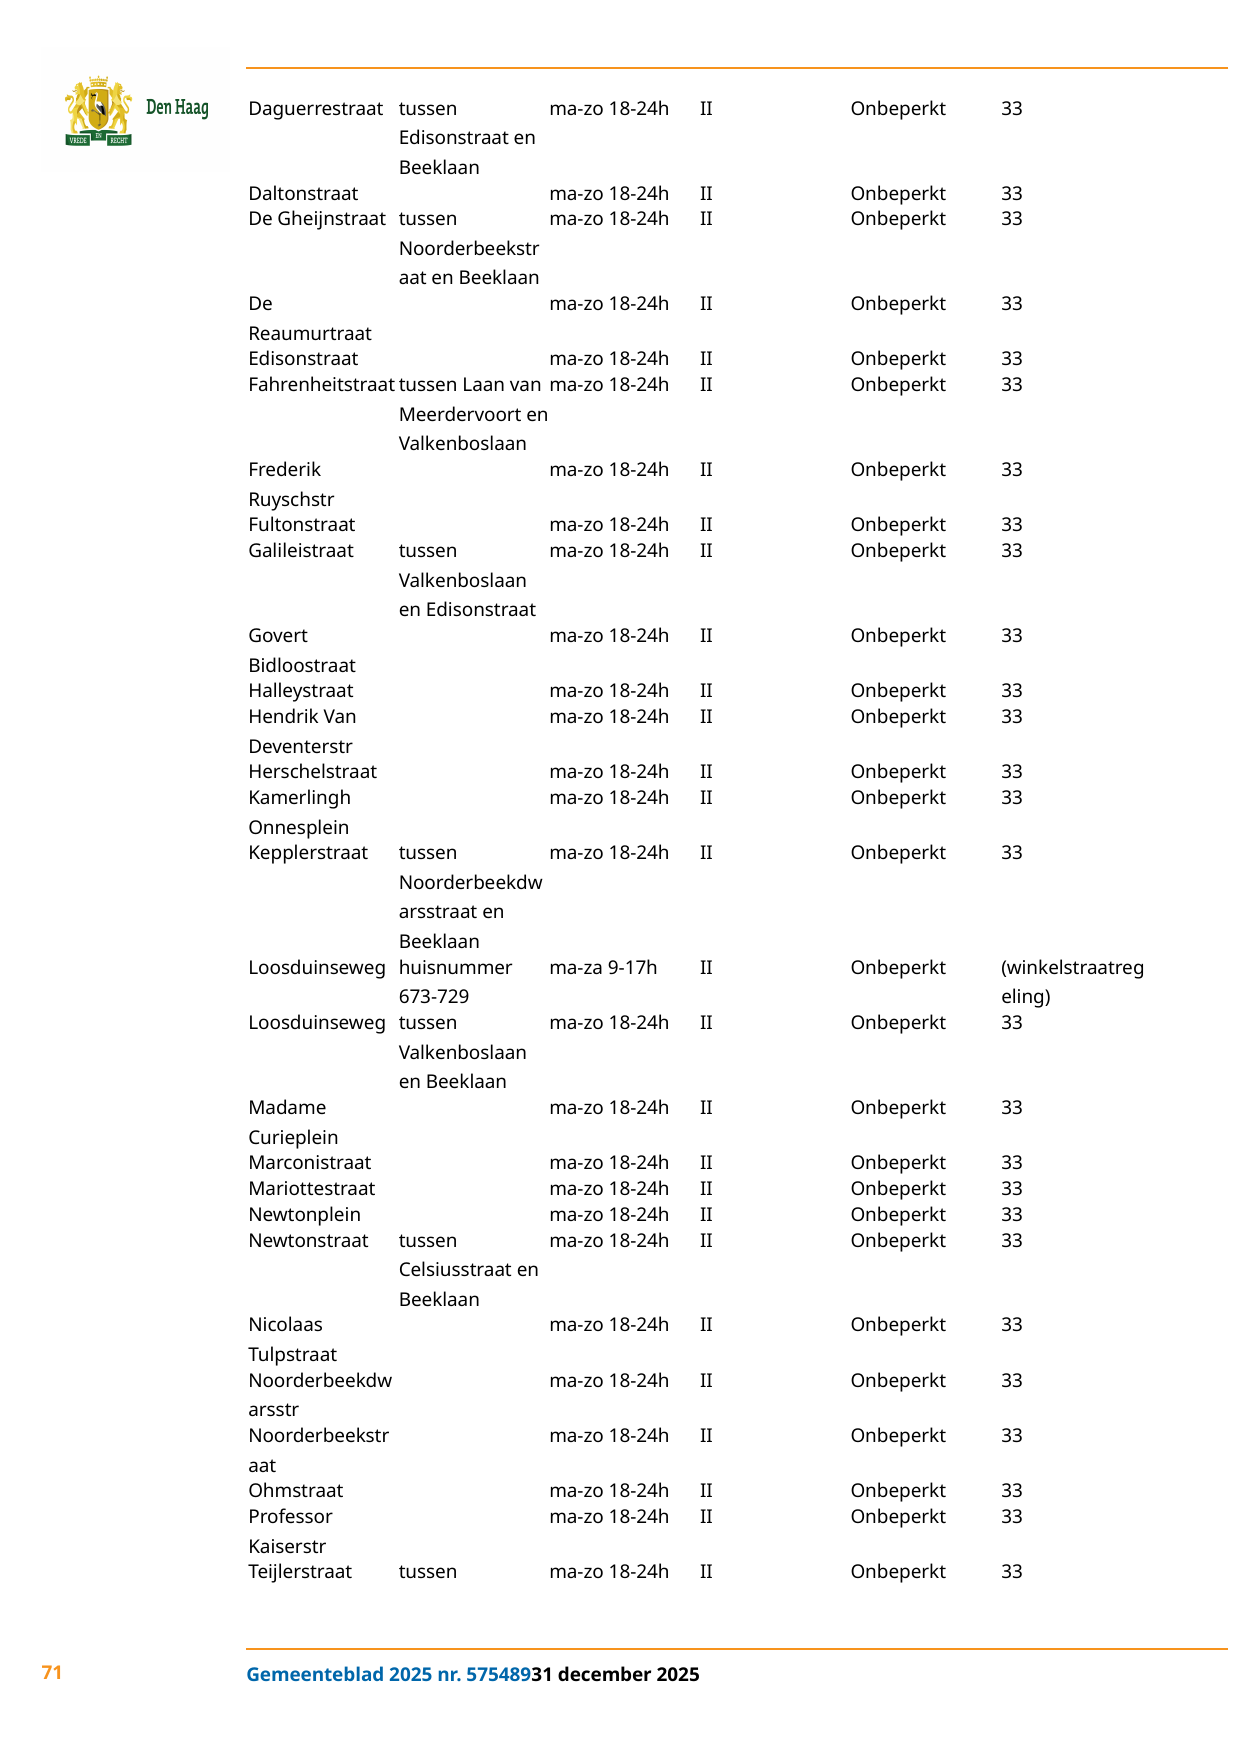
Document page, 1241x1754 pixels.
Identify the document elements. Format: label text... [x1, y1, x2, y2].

table_cell (winkelstraatregeling) [1001, 954, 1152, 1009]
table_cell tussen Noorderbeekdwarsstraat en Beeklaan [399, 840, 549, 954]
table_cell Onbeperkt [850, 537, 1001, 622]
table_cell II [700, 954, 850, 1009]
table_cell ma-zo 18-24h [549, 1559, 700, 1584]
table_cell ma-zo 18-24h [549, 1150, 700, 1175]
table_cell 33 [1001, 1312, 1152, 1367]
table_cell 33 [1001, 346, 1152, 371]
table_cell 33 [1001, 1559, 1152, 1584]
table_cell tussen Edisonstraat en Beeklaan [399, 95, 549, 180]
table_cell Onbeperkt [850, 456, 1001, 512]
table_cell ma-zo 18-24h [549, 1175, 700, 1201]
table_cell II [700, 678, 850, 703]
table_cell II [700, 1422, 850, 1478]
table_cell ma-zo 18-24h [549, 784, 700, 839]
table_cell Fultonstraat [248, 512, 398, 537]
table_cell Onbeperkt [850, 1201, 1001, 1227]
table_cell II [700, 180, 850, 205]
table_cell II [700, 784, 850, 839]
table_cell Noorderbeekstraat [248, 1422, 398, 1478]
table_cell ma-zo 18-24h [549, 703, 700, 758]
table_cell ma-zo 18-24h [549, 1201, 700, 1227]
table_cell [399, 512, 549, 537]
table_cell Onbeperkt [850, 759, 1001, 784]
table_cell II [700, 512, 850, 537]
table_cell 33 [1001, 1367, 1152, 1422]
table_cell 33 [1001, 703, 1152, 758]
table_cell 33 [1001, 759, 1152, 784]
table_cell Fahrenheitstraat [248, 371, 398, 456]
table_cell ma-zo 18-24h [549, 1478, 700, 1503]
table_cell 33 [1001, 180, 1152, 205]
table_cell ma-zo 18-24h [549, 1312, 700, 1367]
table_cell Onbeperkt [850, 512, 1001, 537]
table_cell huisnummer 673-729 [399, 954, 549, 1009]
table_cell Noorderbeekdwarsstr [248, 1367, 398, 1422]
table_cell [399, 1422, 549, 1478]
table_cell Marconistraat [248, 1150, 398, 1175]
table_cell 33 [1001, 1201, 1152, 1227]
table_cell Mariottestraat [248, 1175, 398, 1201]
table_cell II [700, 95, 850, 180]
table_cell ma-zo 18-24h [549, 456, 700, 512]
table_cell Onbeperkt [850, 205, 1001, 290]
table_cell ma-zo 18-24h [549, 1094, 700, 1149]
table_cell II [700, 622, 850, 677]
table_cell II [700, 1478, 850, 1503]
table_cell 33 [1001, 1175, 1152, 1201]
table_cell Onbeperkt [850, 290, 1001, 346]
table_cell ma-zo 18-24h [549, 512, 700, 537]
table_cell ma-zo 18-24h [549, 180, 700, 205]
table_cell 33 [1001, 205, 1152, 290]
table_cell ma-zo 18-24h [549, 678, 700, 703]
table_cell [399, 346, 549, 371]
table_cell 33 [1001, 456, 1152, 512]
table_cell 33 [1001, 1422, 1152, 1478]
table_cell Onbeperkt [850, 95, 1001, 180]
table_cell tussen Noorderbeekstraat en Beeklaan [399, 205, 549, 290]
table_cell [399, 1175, 549, 1201]
table_cell ma-zo 18-24h [549, 1503, 700, 1559]
picture [41, 47, 231, 172]
table_cell [399, 1094, 549, 1149]
table_cell Newtonstraat [248, 1227, 398, 1312]
table_cell [399, 1478, 549, 1503]
table_cell Onbeperkt [850, 1094, 1001, 1149]
table_cell ma-zo 18-24h [549, 622, 700, 677]
table_cell 33 [1001, 371, 1152, 456]
table_cell II [700, 1009, 850, 1094]
table_cell ma-zo 18-24h [549, 95, 700, 180]
table_cell Newtonplein [248, 1201, 398, 1227]
table_cell Onbeperkt [850, 840, 1001, 954]
table_cell Loosduinseweg [248, 954, 398, 1009]
table_cell 33 [1001, 1094, 1152, 1149]
table_cell Onbeperkt [850, 1503, 1001, 1559]
table_cell II [700, 290, 850, 346]
table_cell Hendrik Van Deventerstr [248, 703, 398, 758]
table_cell II [700, 1150, 850, 1175]
table_cell Kamerlingh Onnesplein [248, 784, 398, 839]
table_cell [399, 456, 549, 512]
table_cell 33 [1001, 678, 1152, 703]
table_cell II [700, 371, 850, 456]
table_cell tussen Laan van Meerdervoort en Valkenboslaan [399, 371, 549, 456]
table_cell II [700, 205, 850, 290]
table_cell II [700, 1094, 850, 1149]
table_cell 33 [1001, 290, 1152, 346]
table_cell II [700, 537, 850, 622]
table_cell 33 [1001, 784, 1152, 839]
table_cell 33 [1001, 840, 1152, 954]
table_cell [399, 1367, 549, 1422]
table_cell Onbeperkt [850, 1312, 1001, 1367]
table_cell Onbeperkt [850, 678, 1001, 703]
table_cell II [700, 1559, 850, 1584]
table_cell tussen Celsiusstraat en Beeklaan [399, 1227, 549, 1312]
table_cell Loosduinseweg [248, 1009, 398, 1094]
table_cell [399, 1312, 549, 1367]
table_cell Onbeperkt [850, 1009, 1001, 1094]
table_cell Madame Curieplein [248, 1094, 398, 1149]
table_cell ma-zo 18-24h [549, 537, 700, 622]
table_cell Nicolaas Tulpstraat [248, 1312, 398, 1367]
table_cell Onbeperkt [850, 622, 1001, 677]
table_cell II [700, 759, 850, 784]
table_cell Daltonstraat [248, 180, 398, 205]
table_cell [399, 180, 549, 205]
table_cell ma-zo 18-24h [549, 1367, 700, 1422]
table_cell ma-zo 18-24h [549, 1422, 700, 1478]
table_cell Herschelstraat [248, 759, 398, 784]
table_cell Kepplerstraat [248, 840, 398, 954]
table_cell Onbeperkt [850, 1367, 1001, 1422]
table_cell ma-zo 18-24h [549, 290, 700, 346]
table_cell 33 [1001, 622, 1152, 677]
table_cell Onbeperkt [850, 1559, 1001, 1584]
table_cell ma-zo 18-24h [549, 371, 700, 456]
table_cell 33 [1001, 1227, 1152, 1312]
table_cell [399, 784, 549, 839]
table_cell II [700, 1175, 850, 1201]
table_cell II [700, 456, 850, 512]
table_cell Onbeperkt [850, 784, 1001, 839]
table_cell [399, 678, 549, 703]
table_cell Onbeperkt [850, 1227, 1001, 1312]
table_cell 33 [1001, 537, 1152, 622]
table_cell Onbeperkt [850, 1478, 1001, 1503]
table_cell 33 [1001, 512, 1152, 537]
table_cell II [700, 703, 850, 758]
table_cell Onbeperkt [850, 954, 1001, 1009]
table_cell Govert Bidloostraat [248, 622, 398, 677]
table_cell ma-za 9-17h [549, 954, 700, 1009]
table_cell [399, 1150, 549, 1175]
table_cell [399, 1201, 549, 1227]
table_cell II [700, 1201, 850, 1227]
table_cell ma-zo 18-24h [549, 346, 700, 371]
table_cell Onbeperkt [850, 703, 1001, 758]
table_cell Halleystraat [248, 678, 398, 703]
table_cell tussen Valkenboslaan en Beeklaan [399, 1009, 549, 1094]
table_cell 33 [1001, 1150, 1152, 1175]
table_cell II [700, 1312, 850, 1367]
table_cell Onbeperkt [850, 180, 1001, 205]
table_cell Onbeperkt [850, 1422, 1001, 1478]
table_cell Onbeperkt [850, 1150, 1001, 1175]
table_cell Onbeperkt [850, 346, 1001, 371]
table_cell Ohmstraat [248, 1478, 398, 1503]
table_cell Onbeperkt [850, 371, 1001, 456]
table_cell 33 [1001, 1478, 1152, 1503]
table_cell II [700, 840, 850, 954]
table_cell Onbeperkt [850, 1175, 1001, 1201]
table_cell Teijlerstraat [248, 1559, 398, 1584]
table_cell Galileistraat [248, 537, 398, 622]
table_cell [399, 759, 549, 784]
table_cell ma-zo 18-24h [549, 1227, 700, 1312]
table_cell De Gheijnstraat [248, 205, 398, 290]
table_cell 33 [1001, 95, 1152, 180]
table_cell [399, 622, 549, 677]
table_cell De Reaumurtraat [248, 290, 398, 346]
table_cell ma-zo 18-24h [549, 759, 700, 784]
table_cell tussen [399, 1559, 549, 1584]
table_cell [399, 1503, 549, 1559]
table_cell Daguerrestraat [248, 95, 398, 180]
table_cell II [700, 1367, 850, 1422]
table_cell II [700, 1503, 850, 1559]
table_cell II [700, 1227, 850, 1312]
table_cell Frederik Ruyschstr [248, 456, 398, 512]
table_cell Professor Kaiserstr [248, 1503, 398, 1559]
table_cell [399, 290, 549, 346]
table_cell tussen Valkenboslaan en Edisonstraat [399, 537, 549, 622]
table_cell II [700, 346, 850, 371]
table_cell ma-zo 18-24h [549, 1009, 700, 1094]
table_cell 33 [1001, 1009, 1152, 1094]
table_cell Edisonstraat [248, 346, 398, 371]
table_cell 33 [1001, 1503, 1152, 1559]
table_cell ma-zo 18-24h [549, 840, 700, 954]
table_cell [399, 703, 549, 758]
table_cell ma-zo 18-24h [549, 205, 700, 290]
